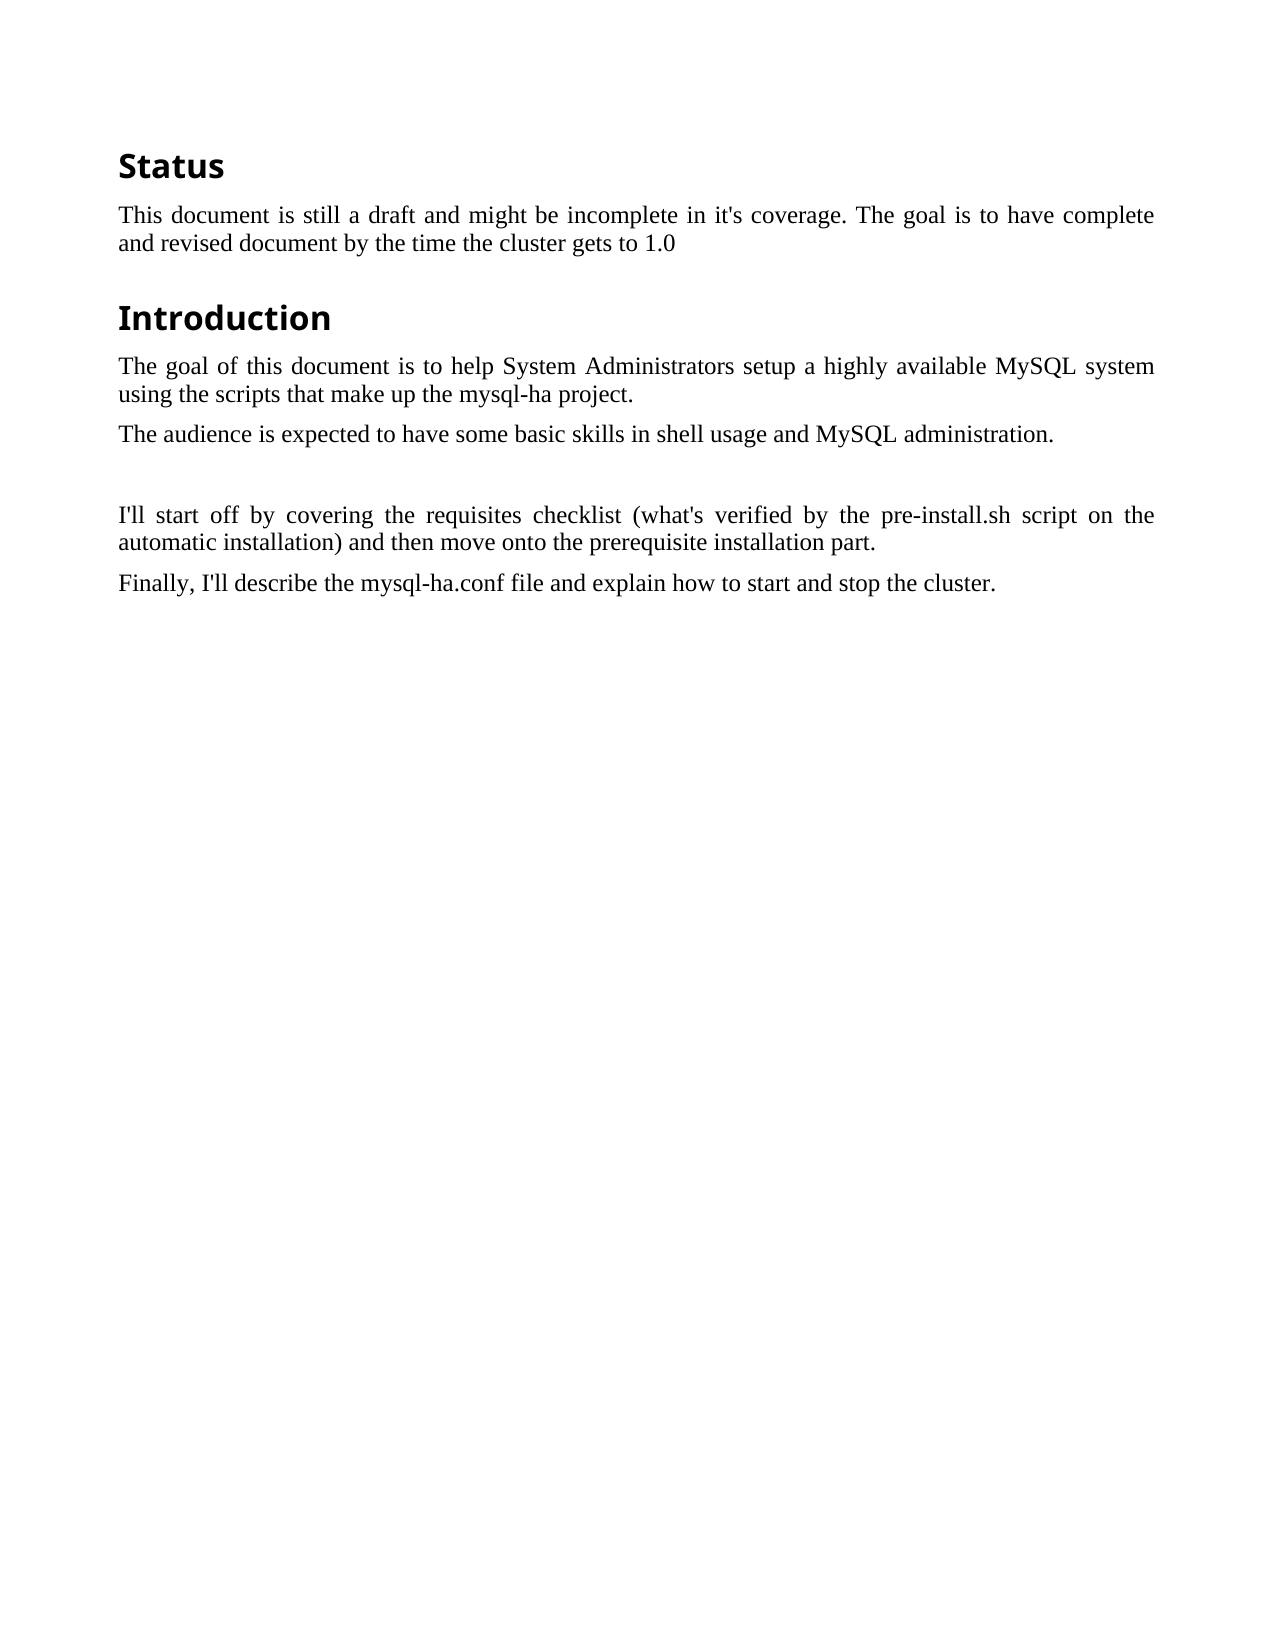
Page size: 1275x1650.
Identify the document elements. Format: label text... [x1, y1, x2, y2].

subtitle Status [118, 143, 1157, 189]
text I'll start off by covering the requisites checklist (what's verified by the pre-install.sh script on the automatic installation) and then move onto the prerequisite installation part. [118, 501, 1157, 556]
text The audience is expected to have some basic skills in shell usage and MySQL administration. [118, 420, 1157, 448]
subtitle Introduction [118, 294, 1157, 340]
text This document is still a draft and might be incomplete in it's coverage. The goal is to have complete and revised document by the time the cluster gets to 1.0 [118, 201, 1157, 257]
text The goal of this document is to help System Administrators setup a highly available MySQL system using the scripts that make up the mysql-ha project. [118, 352, 1157, 408]
text Finally, I'll describe the mysql-ha.conf file and explain how to start and stop the cluster. [118, 569, 1157, 596]
